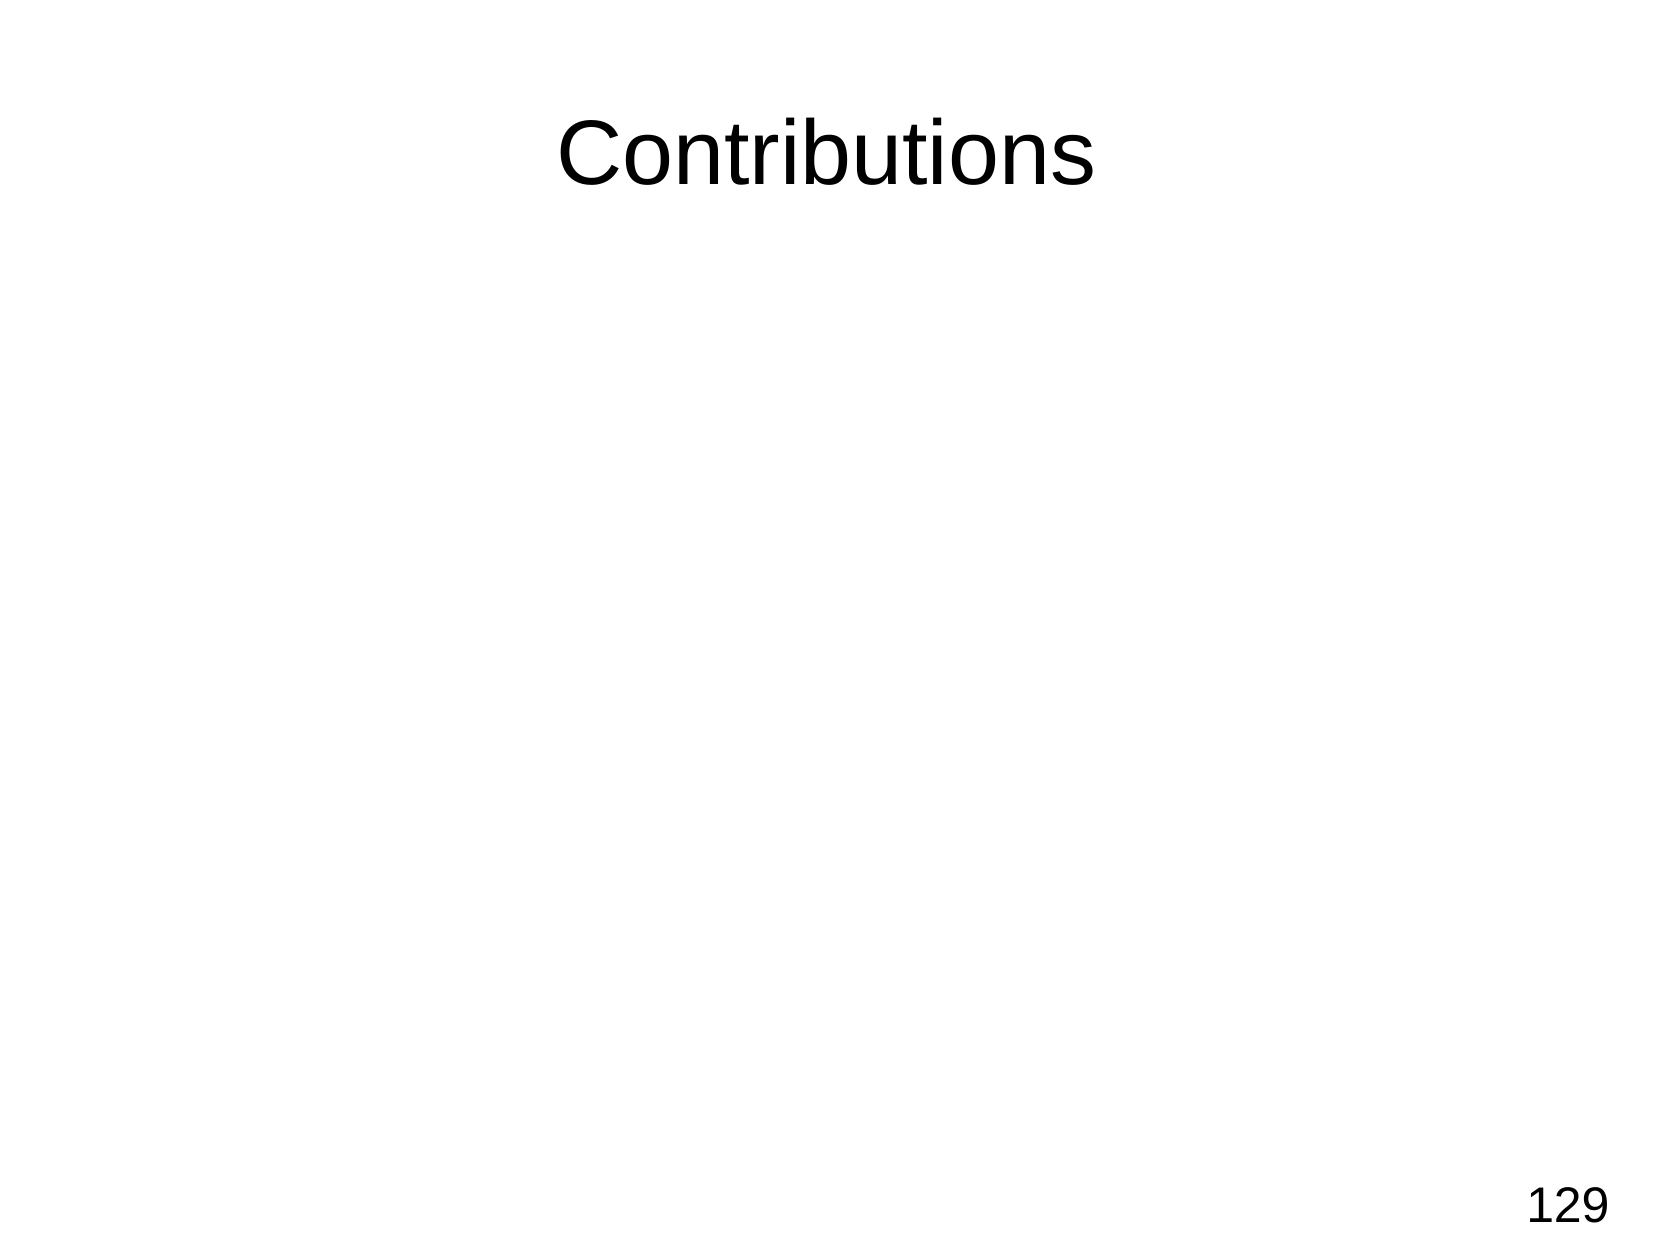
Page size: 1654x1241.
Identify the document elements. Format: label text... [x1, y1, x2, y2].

title Contributions [82, 49, 1571, 257]
